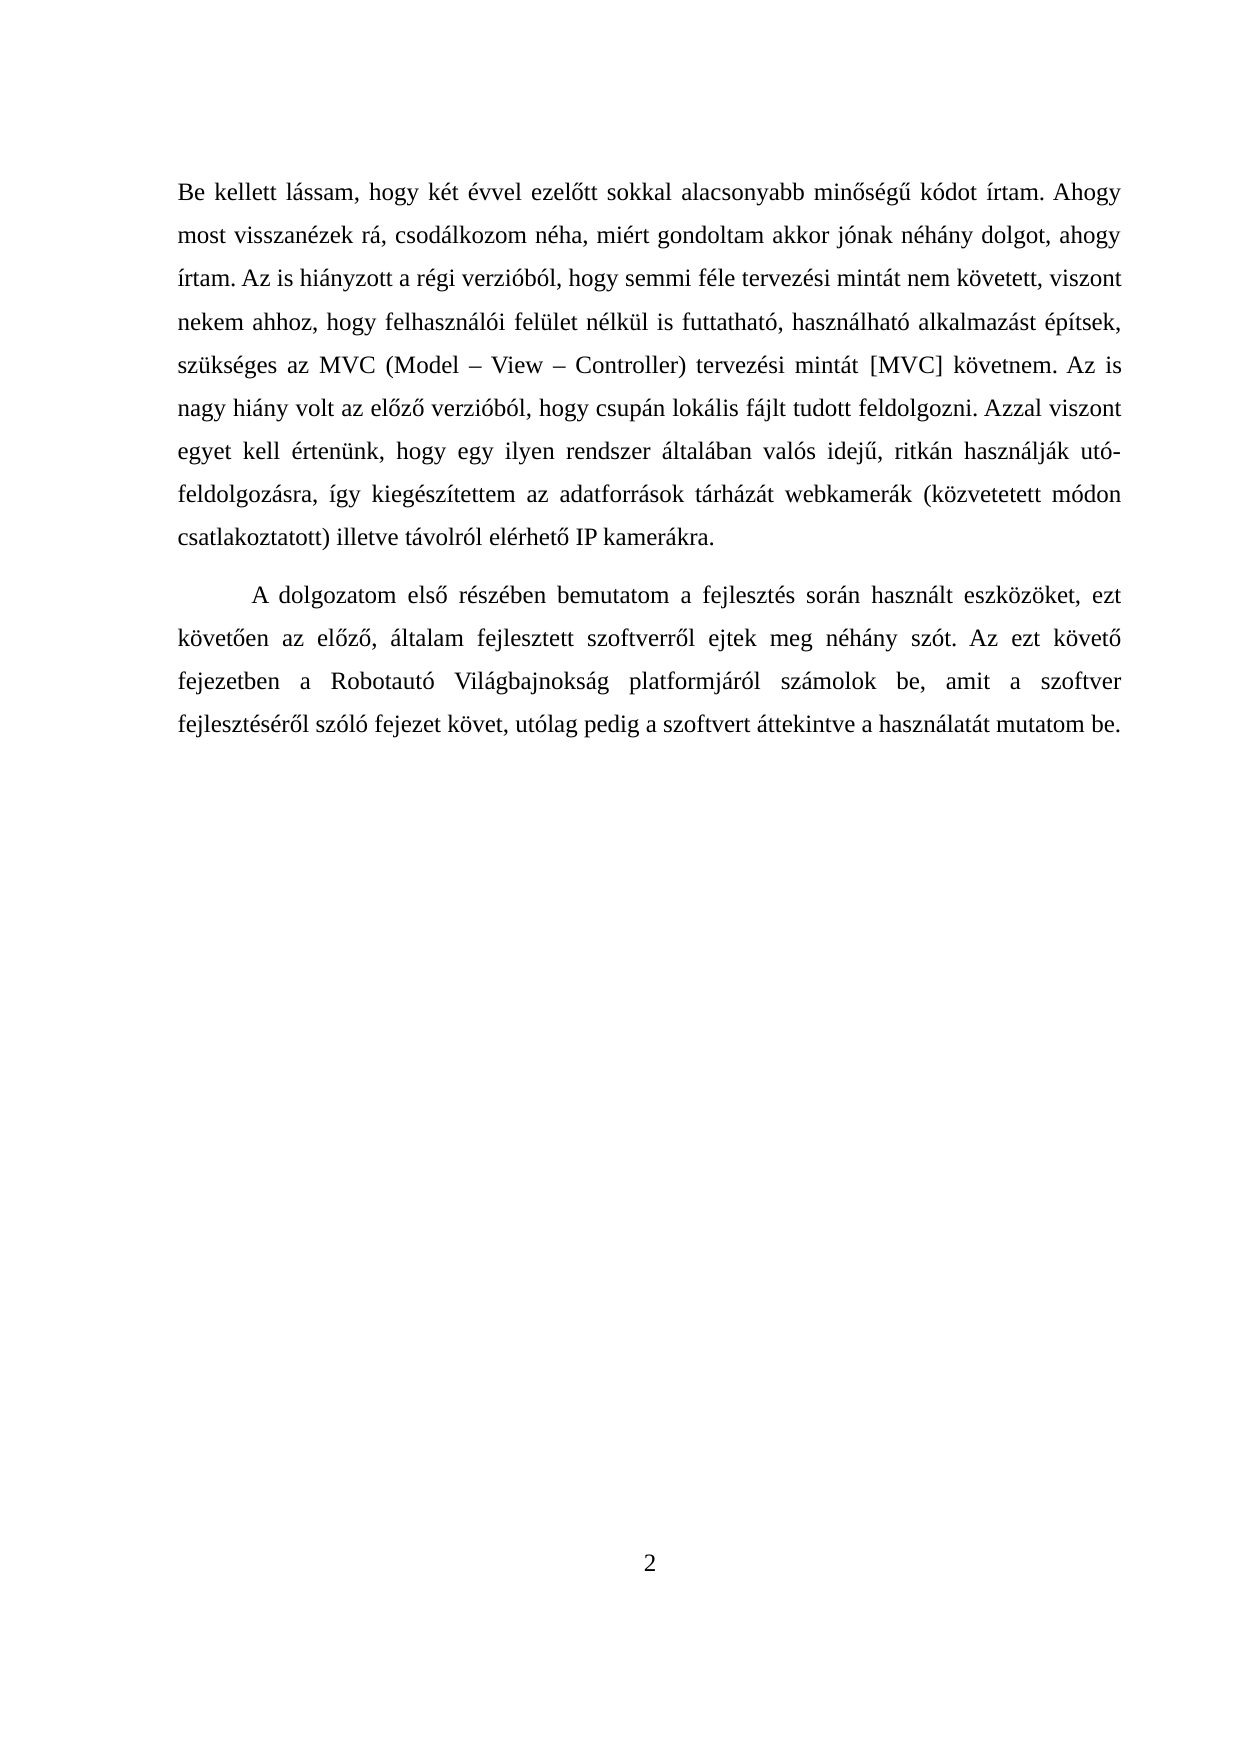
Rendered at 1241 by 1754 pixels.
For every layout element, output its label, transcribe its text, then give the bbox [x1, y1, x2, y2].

text A dolgozatom első részében bemutatom a fejlesztés során használt eszközöket, ezt követően az előző, általam fejlesztett szoftverről ejtek meg néhány szót. Az ezt követő fejezetben a Robotautó Világbajnokság platformjáról számolok be, amit a szoftver fejlesztéséről szóló fejezet követ, utólag pedig a szoftvert áttekintve a használatát mutatom be. [177, 580, 1122, 738]
text Be kellett lássam, hogy két évvel ezelőtt sokkal alacsonyabb minőségű kódot írtam. Ahogy most visszanézek rá, csodálkozom néha, miért gondoltam akkor jónak néhány dolgot, ahogy írtam. Az is hiányzott a régi verzióból, hogy semmi féle tervezési mintát nem követett, viszont nekem ahhoz, hogy felhasználói felület nélkül is futtatható, használható alkalmazást építsek, szükséges az MVC (Model – View – Controller) tervezési mintát [MVC] követnem. Az is nagy hiány volt az előző verzióból, hogy csupán lokális fájlt tudott feldolgozni. Azzal viszont egyet kell értenünk, hogy egy ilyen rendszer általában valós idejű, ritkán használják utó-feldolgozásra, így kiegészítettem az adatforrások tárházát webkamerák (közvetetett módon csatlakoztatott) illetve távolról elérhető IP kamerákra. [177, 177, 1122, 551]
